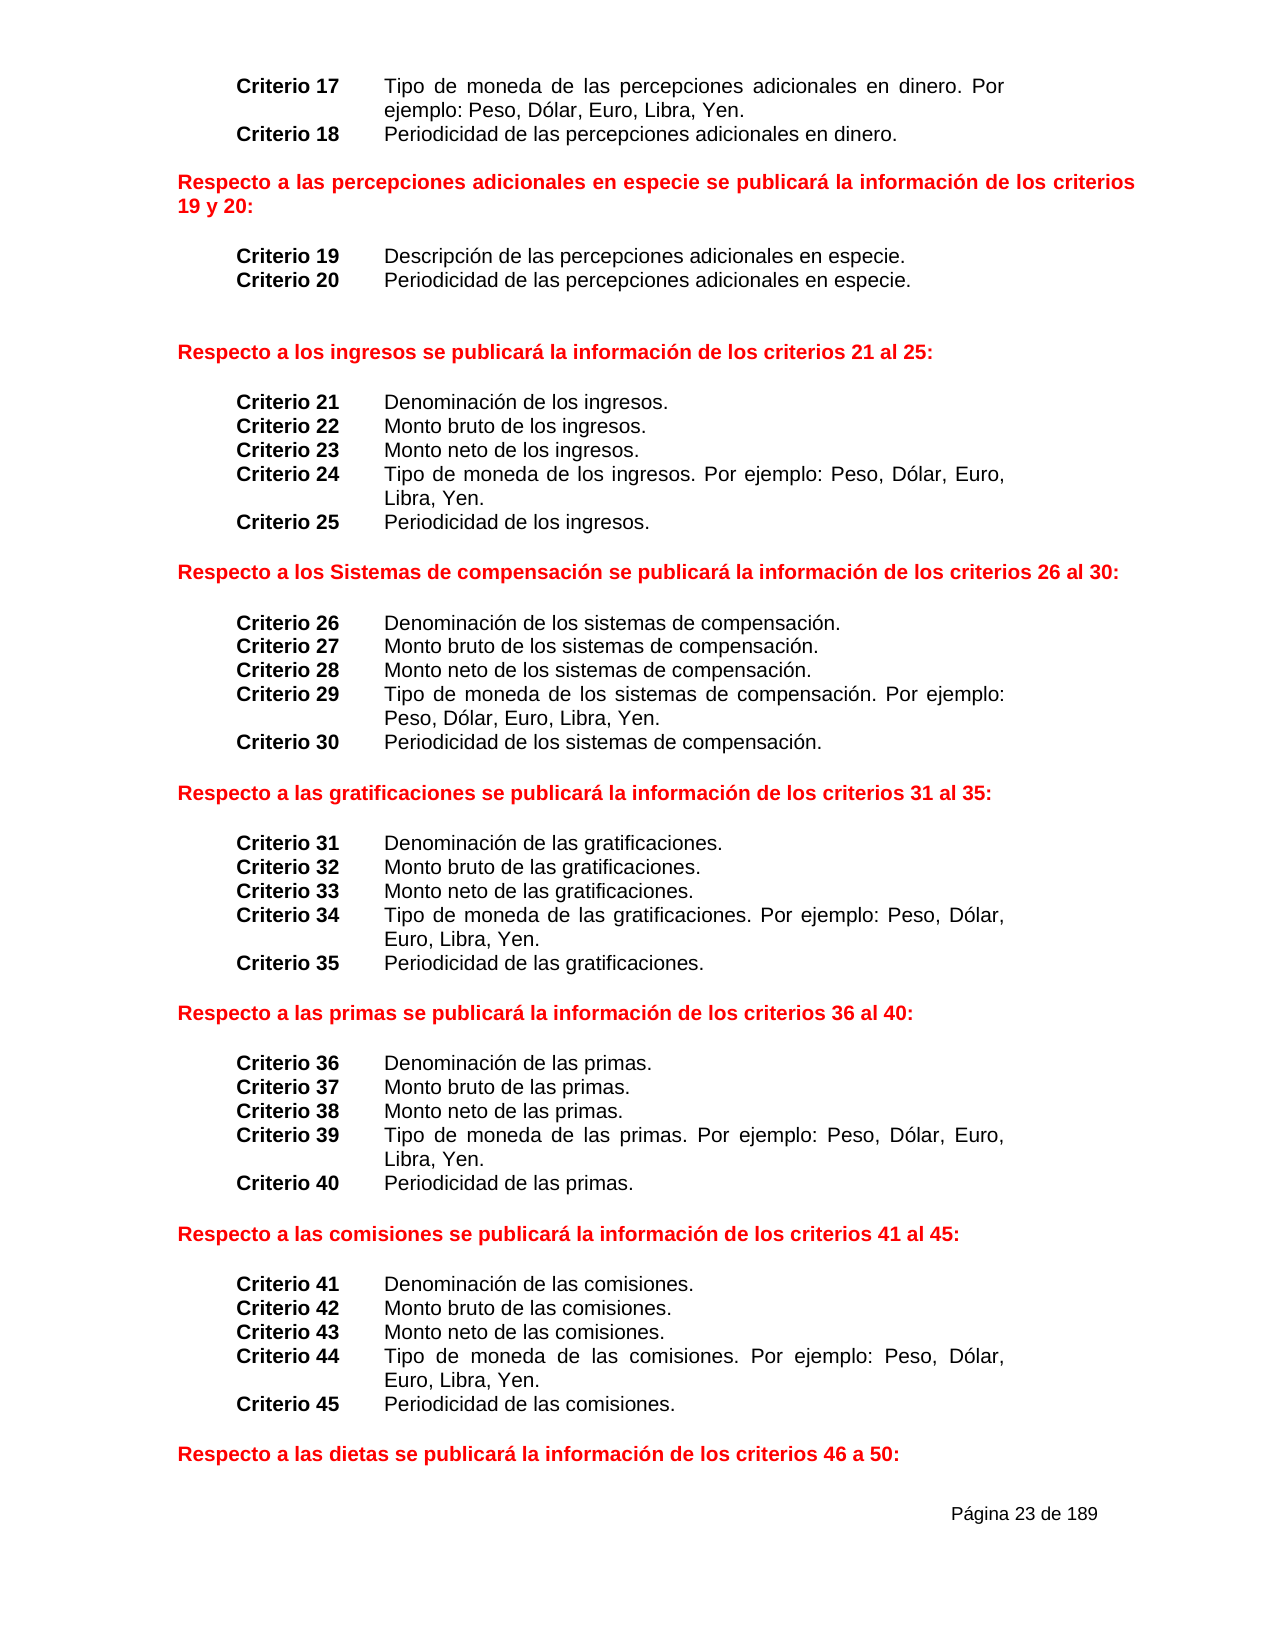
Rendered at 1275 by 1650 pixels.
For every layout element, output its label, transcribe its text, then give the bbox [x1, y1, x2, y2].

text Respecto a las comisiones se publicará la información de los criterios 41 al 45: [177, 1221, 1006, 1245]
text Criterio 43 Monto neto de las comisiones. [236, 1319, 1006, 1343]
text Criterio 24 Tipo de moneda de los ingresos. Por ejemplo: Peso, Dólar, Euro, Libra, Yen. [236, 462, 1006, 510]
text Criterio 39 Tipo de moneda de las primas. Por ejemplo: Peso, Dólar, Euro, Libra, Yen. [236, 1123, 1006, 1171]
text Criterio 25 Periodicidad de los ingresos. [236, 510, 1006, 534]
text Criterio 19 Descripción de las percepciones adicionales en especie. [236, 244, 1006, 268]
text Criterio 44 Tipo de moneda de las comisiones. Por ejemplo: Peso, Dólar, Euro, Libra, Yen. [236, 1343, 1006, 1391]
text Criterio 33 Monto neto de las gratificaciones. [236, 879, 1006, 903]
text Criterio 40 Periodicidad de las primas. [236, 1171, 1006, 1195]
text Criterio 45 Periodicidad de las comisiones. [236, 1391, 1006, 1415]
text Criterio 22 Monto bruto de los ingresos. [236, 414, 1006, 438]
text Criterio 30 Periodicidad de los sistemas de compensación. [236, 730, 1006, 754]
text Criterio 27 Monto bruto de los sistemas de compensación. [236, 634, 1006, 658]
text Criterio 23 Monto neto de los ingresos. [236, 438, 1006, 462]
text Respecto a los ingresos se publicará la información de los criterios 21 al 25: [177, 340, 1006, 364]
text Respecto a las dietas se publicará la información de los criterios 46 a 50: [177, 1442, 1006, 1466]
text Criterio 32 Monto bruto de las gratificaciones. [236, 855, 1006, 879]
text Criterio 35 Periodicidad de las gratificaciones. [236, 951, 1006, 974]
text Criterio 34 Tipo de moneda de las gratificaciones. Por ejemplo: Peso, Dólar, Euro, Libra, Yen. [236, 903, 1006, 951]
text Criterio 36 Denominación de las primas. [236, 1051, 1006, 1075]
text Respecto a las gratificaciones se publicará la información de los criterios 31 al 35: [177, 781, 1006, 804]
text Criterio 31 Denominación de las gratificaciones. [236, 831, 1006, 855]
text Respecto a las primas se publicará la información de los criterios 36 al 40: [177, 1001, 1006, 1025]
text Criterio 41 Denominación de las comisiones. [236, 1272, 1006, 1296]
text Criterio 38 Monto neto de las primas. [236, 1099, 1006, 1123]
text Criterio 17 Tipo de moneda de las percepciones adicionales en dinero. Por ejemplo: Peso, Dólar, Euro, Libra, Yen. [236, 74, 1006, 122]
text Criterio 18 Periodicidad de las percepciones adicionales en dinero. [236, 122, 1006, 146]
text Criterio 20 Periodicidad de las percepciones adicionales en especie. [236, 268, 1006, 292]
text Respecto a las percepciones adicionales en especie se publicará la información de los criterios 19 y 20: [177, 169, 1137, 217]
text Criterio 21 Denominación de los ingresos. [236, 390, 1006, 414]
text Criterio 26 Denominación de los sistemas de compensación. [236, 610, 1006, 634]
text Respecto a los Sistemas de compensación se publicará la información de los criterios 26 al 30: [177, 560, 1122, 584]
text Criterio 37 Monto bruto de las primas. [236, 1075, 1006, 1099]
text Criterio 42 Monto bruto de las comisiones. [236, 1296, 1006, 1319]
text Criterio 29 Tipo de moneda de los sistemas de compensación. Por ejemplo: Peso, Dólar, Euro, Libra, Yen. [236, 682, 1006, 730]
text Criterio 28 Monto neto de los sistemas de compensación. [236, 658, 1006, 682]
